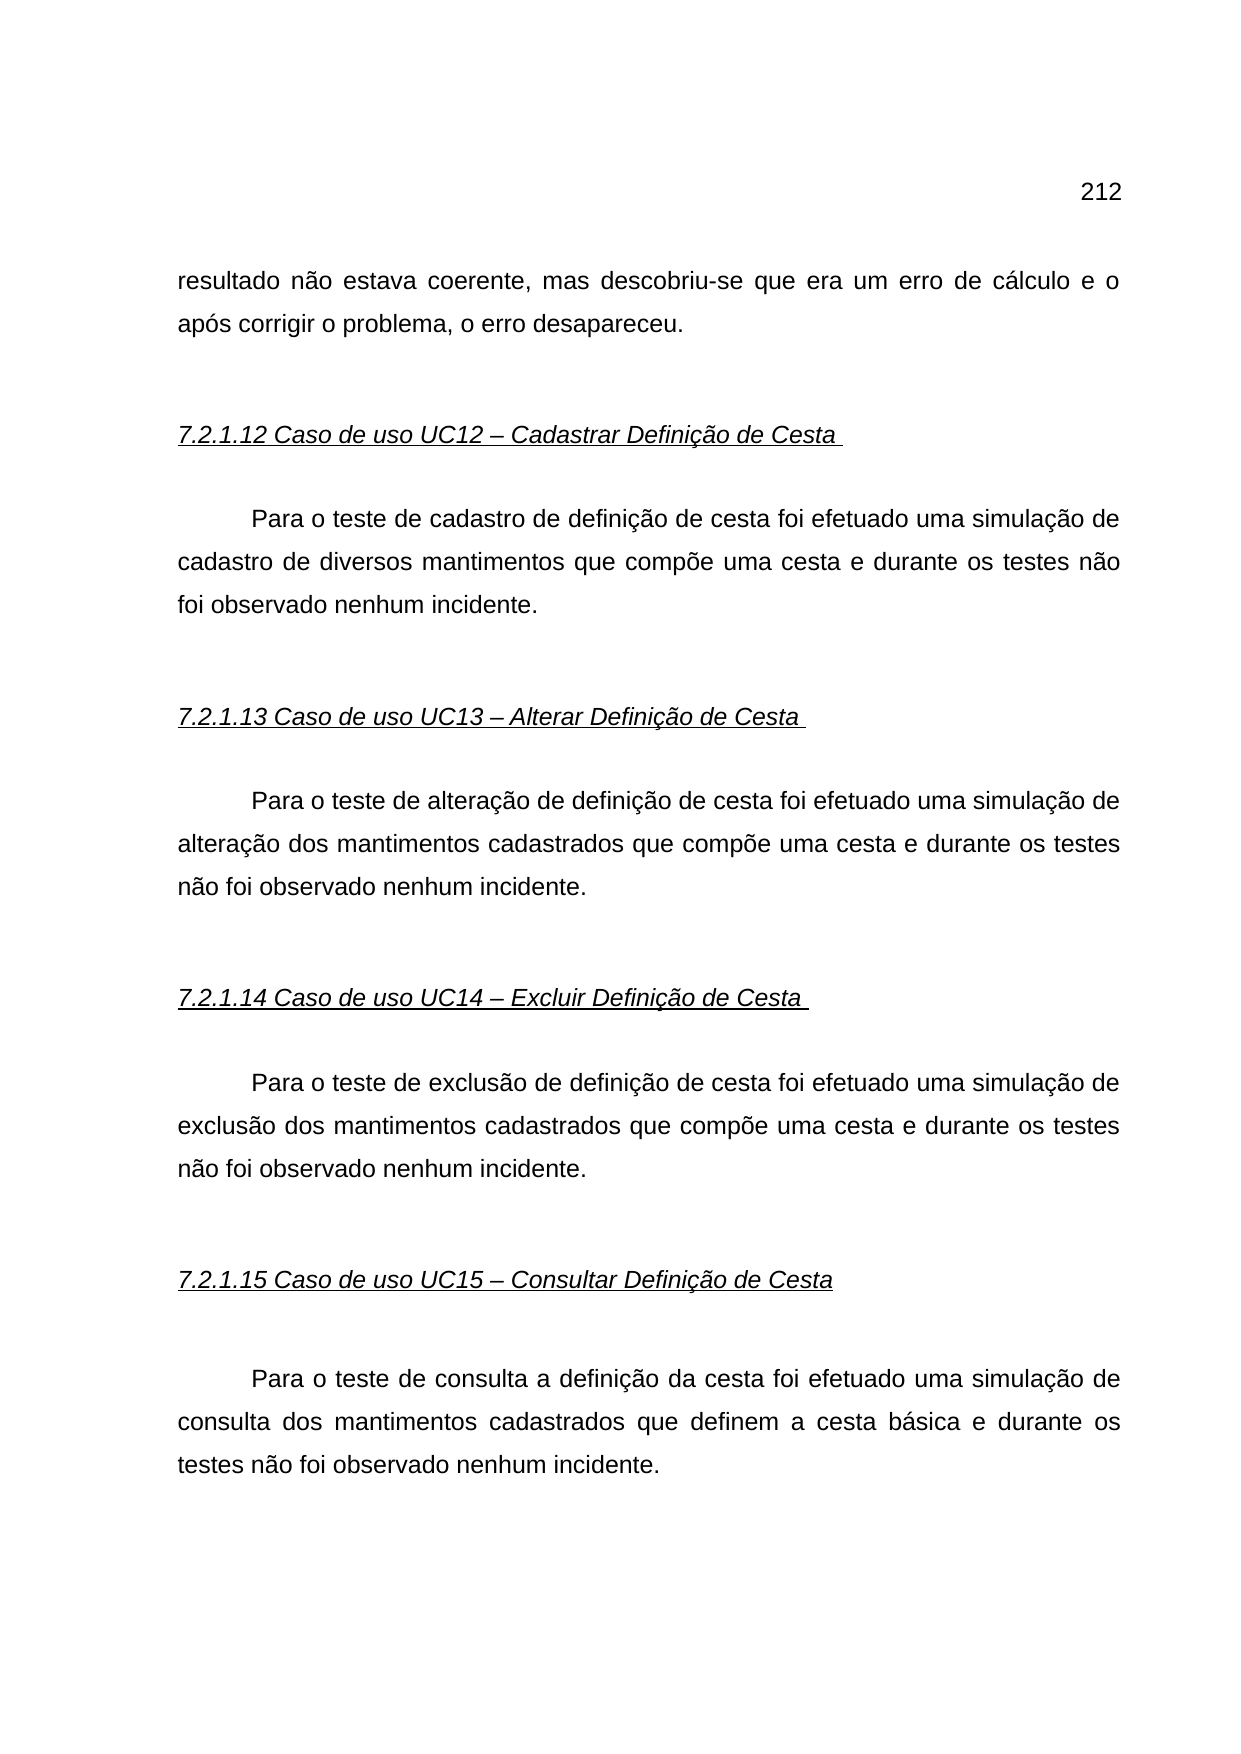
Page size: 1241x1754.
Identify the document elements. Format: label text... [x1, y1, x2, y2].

text Para o teste de alteração de definição de cesta foi efetuado uma simulação de alteração dos mantimentos cadastrados que compõe uma cesta e durante os testes não foi observado nenhum incidente. [177, 786, 1122, 901]
subtitle 7.2.1.13 Caso de uso UC13 – Alterar Definição de Cesta [177, 702, 1122, 730]
text Para o teste de consulta a definição da cesta foi efetuado uma simulação de consulta dos mantimentos cadastrados que definem a cesta básica e durante os testes não foi observado nenhum incidente. [177, 1363, 1122, 1478]
subtitle 7.2.1.14 Caso de uso UC14 – Excluir Definição de Cesta [177, 983, 1122, 1012]
text resultado não estava coerente, mas descobriu-se que era um erro de cálculo e o após corrigir o problema, o erro desapareceu. [177, 266, 1122, 338]
text Para o teste de exclusão de definição de cesta foi efetuado uma simulação de exclusão dos mantimentos cadastrados que compõe uma cesta e durante os testes não foi observado nenhum incidente. [177, 1068, 1122, 1183]
subtitle 7.2.1.15 Caso de uso UC15 – Consultar Definição de Cesta [177, 1265, 1122, 1294]
text Para o teste de cadastro de definição de cesta foi efetuado uma simulação de cadastro de diversos mantimentos que compõe uma cesta e durante os testes não foi observado nenhum incidente. [177, 504, 1122, 619]
subtitle 7.2.1.12 Caso de uso UC12 – Cadastrar Definição de Cesta [177, 420, 1122, 449]
